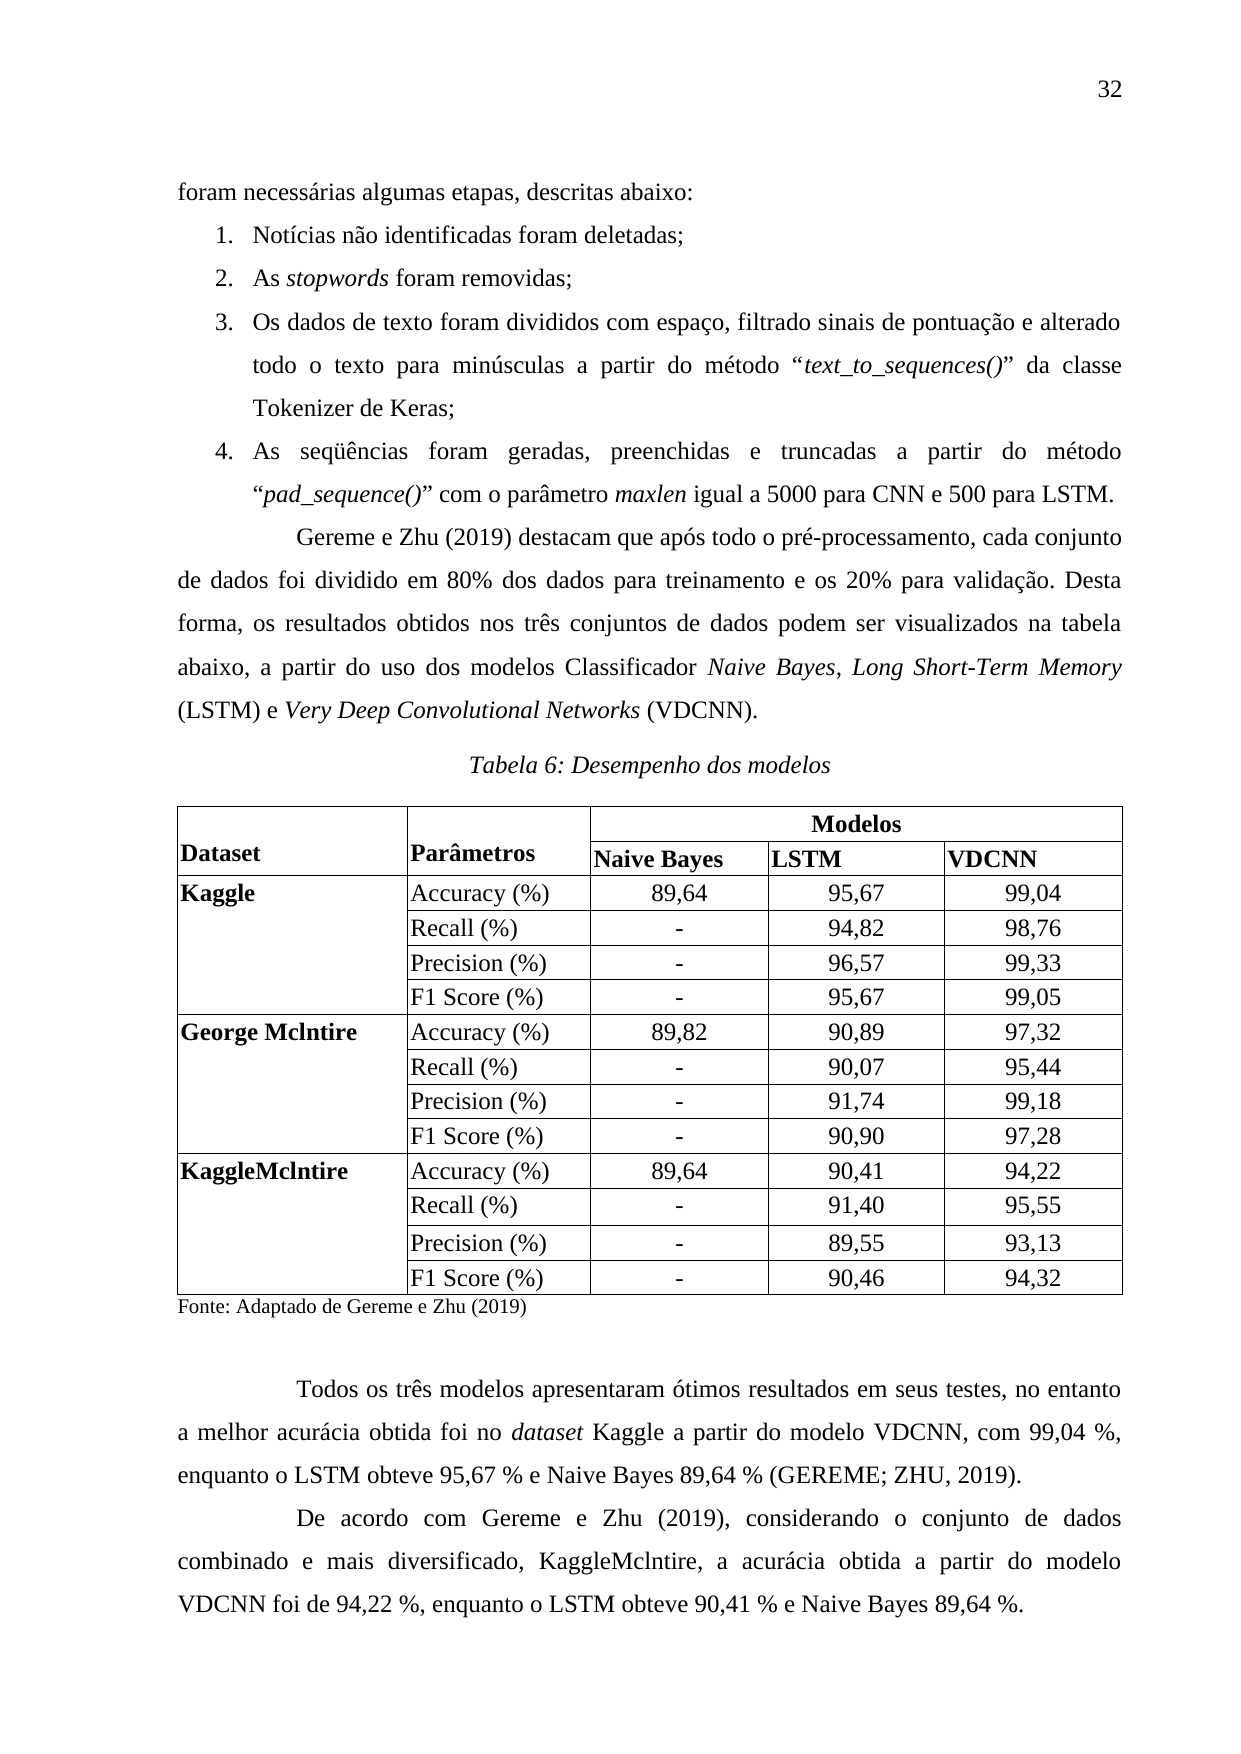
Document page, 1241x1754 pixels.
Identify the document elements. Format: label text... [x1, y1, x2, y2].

table_header Dataset [178, 807, 407, 875]
table_cell Accuracy (%) [408, 1154, 590, 1187]
table_cell George Mclntire [178, 1015, 407, 1153]
list As stopwords foram removidas; [215, 263, 1122, 292]
table_cell 95,67 [769, 876, 944, 910]
table_cell 95,44 [945, 1050, 1122, 1083]
table_cell Recall (%) [408, 1189, 590, 1225]
table_header Modelos [591, 807, 1122, 841]
table_cell 89,64 [591, 1154, 768, 1187]
table_cell Precision (%) [408, 1226, 590, 1260]
table_cell F1 Score (%) [408, 1119, 590, 1153]
table_cell - [591, 1050, 768, 1083]
list As seqüências foram geradas, preenchidas e truncadas a partir do método “pad_sequence()” com o parâmetro maxlen igual a 5000 para CNN e 500 para LSTM. [215, 436, 1122, 508]
table_cell 99,05 [945, 980, 1122, 1014]
table_cell 94,32 [945, 1261, 1122, 1294]
table_cell 94,82 [769, 911, 944, 945]
table_cell - [591, 1189, 768, 1225]
text foram necessárias algumas etapas, descritas abaixo: [177, 177, 1122, 206]
table_cell Recall (%) [408, 911, 590, 945]
table_cell Precision (%) [408, 1085, 590, 1118]
table_cell 90,90 [769, 1119, 944, 1153]
table_cell 99,33 [945, 946, 1122, 979]
table_cell 95,67 [769, 980, 944, 1014]
text Fonte: Adaptado de Gereme e Zhu (2019) [177, 1295, 1122, 1318]
table_cell VDCNN [945, 842, 1122, 875]
table_cell Precision (%) [408, 946, 590, 979]
table_cell 91,74 [769, 1085, 944, 1118]
table_cell 91,40 [769, 1189, 944, 1225]
table_cell - [591, 946, 768, 979]
table_cell 97,28 [945, 1119, 1122, 1153]
table_cell 99,18 [945, 1085, 1122, 1118]
table_cell Kaggle [178, 876, 407, 1014]
table_cell 94,22 [945, 1154, 1122, 1187]
table_cell - [591, 1119, 768, 1153]
table_cell 90,41 [769, 1154, 944, 1187]
table_cell 90,89 [769, 1015, 944, 1049]
table_cell 99,04 [945, 876, 1122, 910]
table_cell Accuracy (%) [408, 876, 590, 910]
table_cell - [591, 1261, 768, 1294]
list Os dados de texto foram divididos com espaço, filtrado sinais de pontuação e alterado todo o texto para minúsculas a partir do método “text_to_sequences()” da classe Tokenizer de Keras; [215, 307, 1122, 422]
table_cell 93,13 [945, 1226, 1122, 1260]
table_cell 96,57 [769, 946, 944, 979]
table_cell - [591, 911, 768, 945]
table_cell LSTM [769, 842, 944, 875]
table_cell 89,64 [591, 876, 768, 910]
table_cell F1 Score (%) [408, 1261, 590, 1294]
table_cell KaggleMclntire [178, 1154, 407, 1294]
table_cell Accuracy (%) [408, 1015, 590, 1049]
text Todos os três modelos apresentaram ótimos resultados em seus testes, no entanto a melhor acurácia obtida foi no dataset Kaggle a partir do modelo VDCNN, com 99,04 %, enquanto o LSTM obteve 95,67 % e Naive Bayes 89,64 % (GEREME; ZHU, 2019). [177, 1374, 1122, 1489]
table_cell 90,07 [769, 1050, 944, 1083]
table_cell - [591, 1085, 768, 1118]
list Notícias não identificadas foram deletadas; [215, 220, 1122, 249]
text Tabela 6: Desempenho dos modelos [177, 750, 1122, 779]
table_cell - [591, 980, 768, 1014]
table_header Parâmetros [408, 807, 590, 875]
table_cell - [591, 1226, 768, 1260]
table_cell F1 Score (%) [408, 980, 590, 1014]
table_cell 98,76 [945, 911, 1122, 945]
table_cell Recall (%) [408, 1050, 590, 1083]
table_cell 90,46 [769, 1261, 944, 1294]
text Gereme e Zhu (2019) destacam que após todo o pré-processamento, cada conjunto de dados foi dividido em 80% dos dados para treinamento e os 20% para validação. Desta forma, os resultados obtidos nos três conjuntos de dados podem ser visualizados na tabela abaixo, a partir do uso dos modelos Classificador Naive Bayes, Long Short-Term Memory (LSTM) e Very Deep Convolutional Networks (VDCNN). [177, 522, 1122, 723]
table_cell 97,32 [945, 1015, 1122, 1049]
text De acordo com Gereme e Zhu (2019), considerando o conjunto de dados combinado e mais diversificado, KaggleMclntire, a acurácia obtida a partir do modelo VDCNN foi de 94,22 %, enquanto o LSTM obteve 90,41 % e Naive Bayes 89,64 %. [177, 1503, 1122, 1618]
table_cell 95,55 [945, 1189, 1122, 1225]
table_cell 89,55 [769, 1226, 944, 1260]
table_cell Naive Bayes [591, 842, 768, 875]
table_cell 89,82 [591, 1015, 768, 1049]
